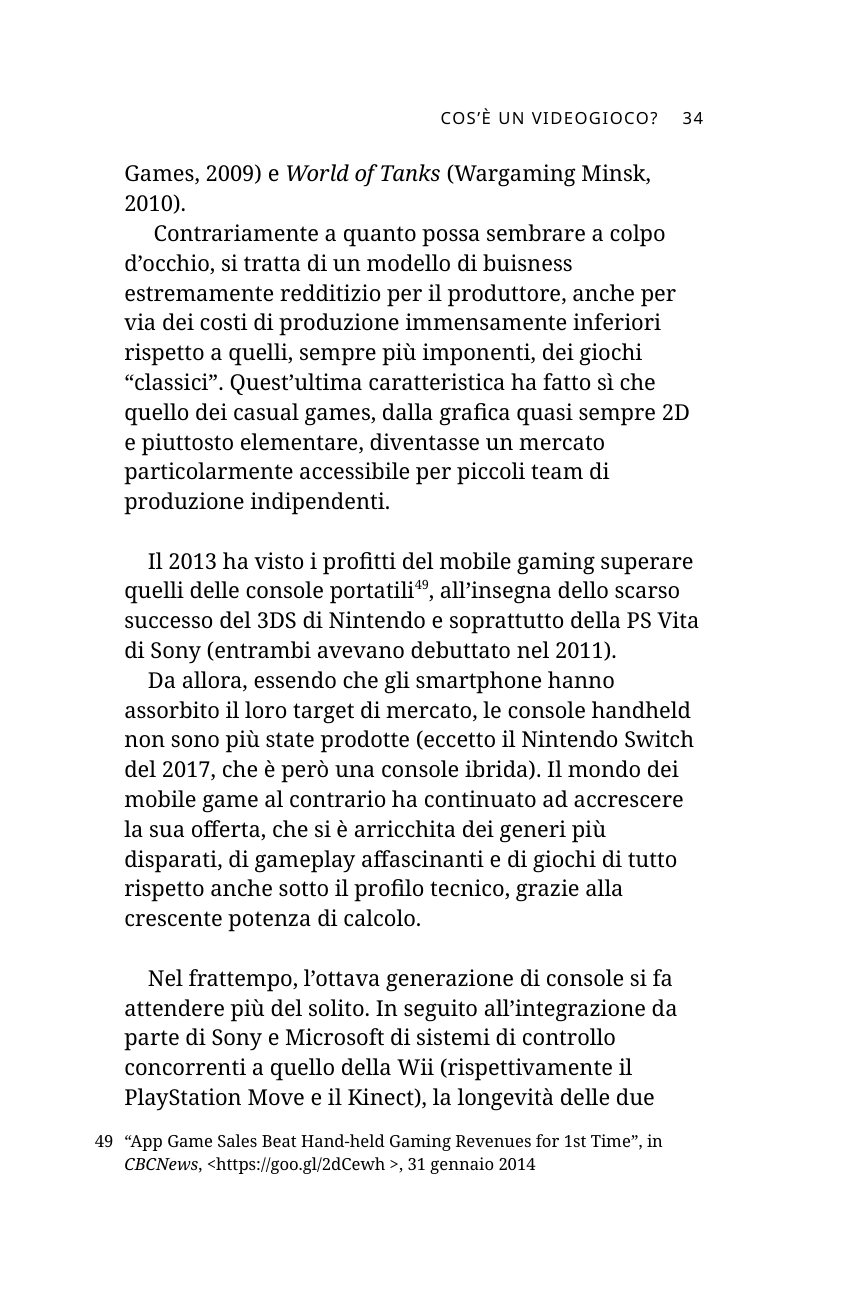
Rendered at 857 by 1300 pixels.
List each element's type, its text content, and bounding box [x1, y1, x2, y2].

text Da allora, essendo che gli smartphone hanno assorbito il loro target di mercato, le console handheld non sono più state prodotte (eccetto il Nintendo Switch del 2017, che è però una console ibrida). Il mondo dei mobile game al contrario ha continuato ad accrescere la sua offerta, che si è arricchita dei generi più disparati, di gameplay affascinanti e di giochi di tutto rispetto anche sotto il profilo tecnico, grazie alla crescente potenza di calcolo. [124, 665, 703, 933]
text Contrariamente a quanto possa sembrare a colpo d’occhio, si tratta di un modello di buisness estremamente redditizio per il produttore, anche per via dei costi di produzione immensamente inferiori rispetto a quelli, sempre più imponenti, dei giochi “classici”. Quest’ultima caratteristica ha fatto sì che quello dei casual games, dalla grafica quasi sempre 2D e piuttosto elementare, diventasse un mercato particolarmente accessibile per piccoli team di produzione indipendenti. [124, 218, 703, 516]
text Il 2013 ha visto i profitti del mobile gaming superare quelli delle console portatili, all’insegna dello scarso successo del 3DS di Nintendo e soprattutto della PS Vita di Sony (entrambi avevano debuttato nel 2011). [124, 546, 703, 665]
text Nel frattempo, l’ottava generazione di console si fa attendere più del solito. In seguito all’integrazione da parte di Sony e Microsoft di sistemi di controllo concorrenti a quello della Wii (rispettivamente il PlayStation Move e il Kinect), la longevità delle due [124, 963, 703, 1112]
text “App Game Sales Beat Hand-held Gaming Revenues for 1st Time”, in CBCNews, <https://goo.gl/2dCewh >, 31 gennaio 2014 [94, 1130, 703, 1175]
text Games, 2009) e World of Tanks (Wargaming Minsk, 2010). [124, 158, 703, 218]
